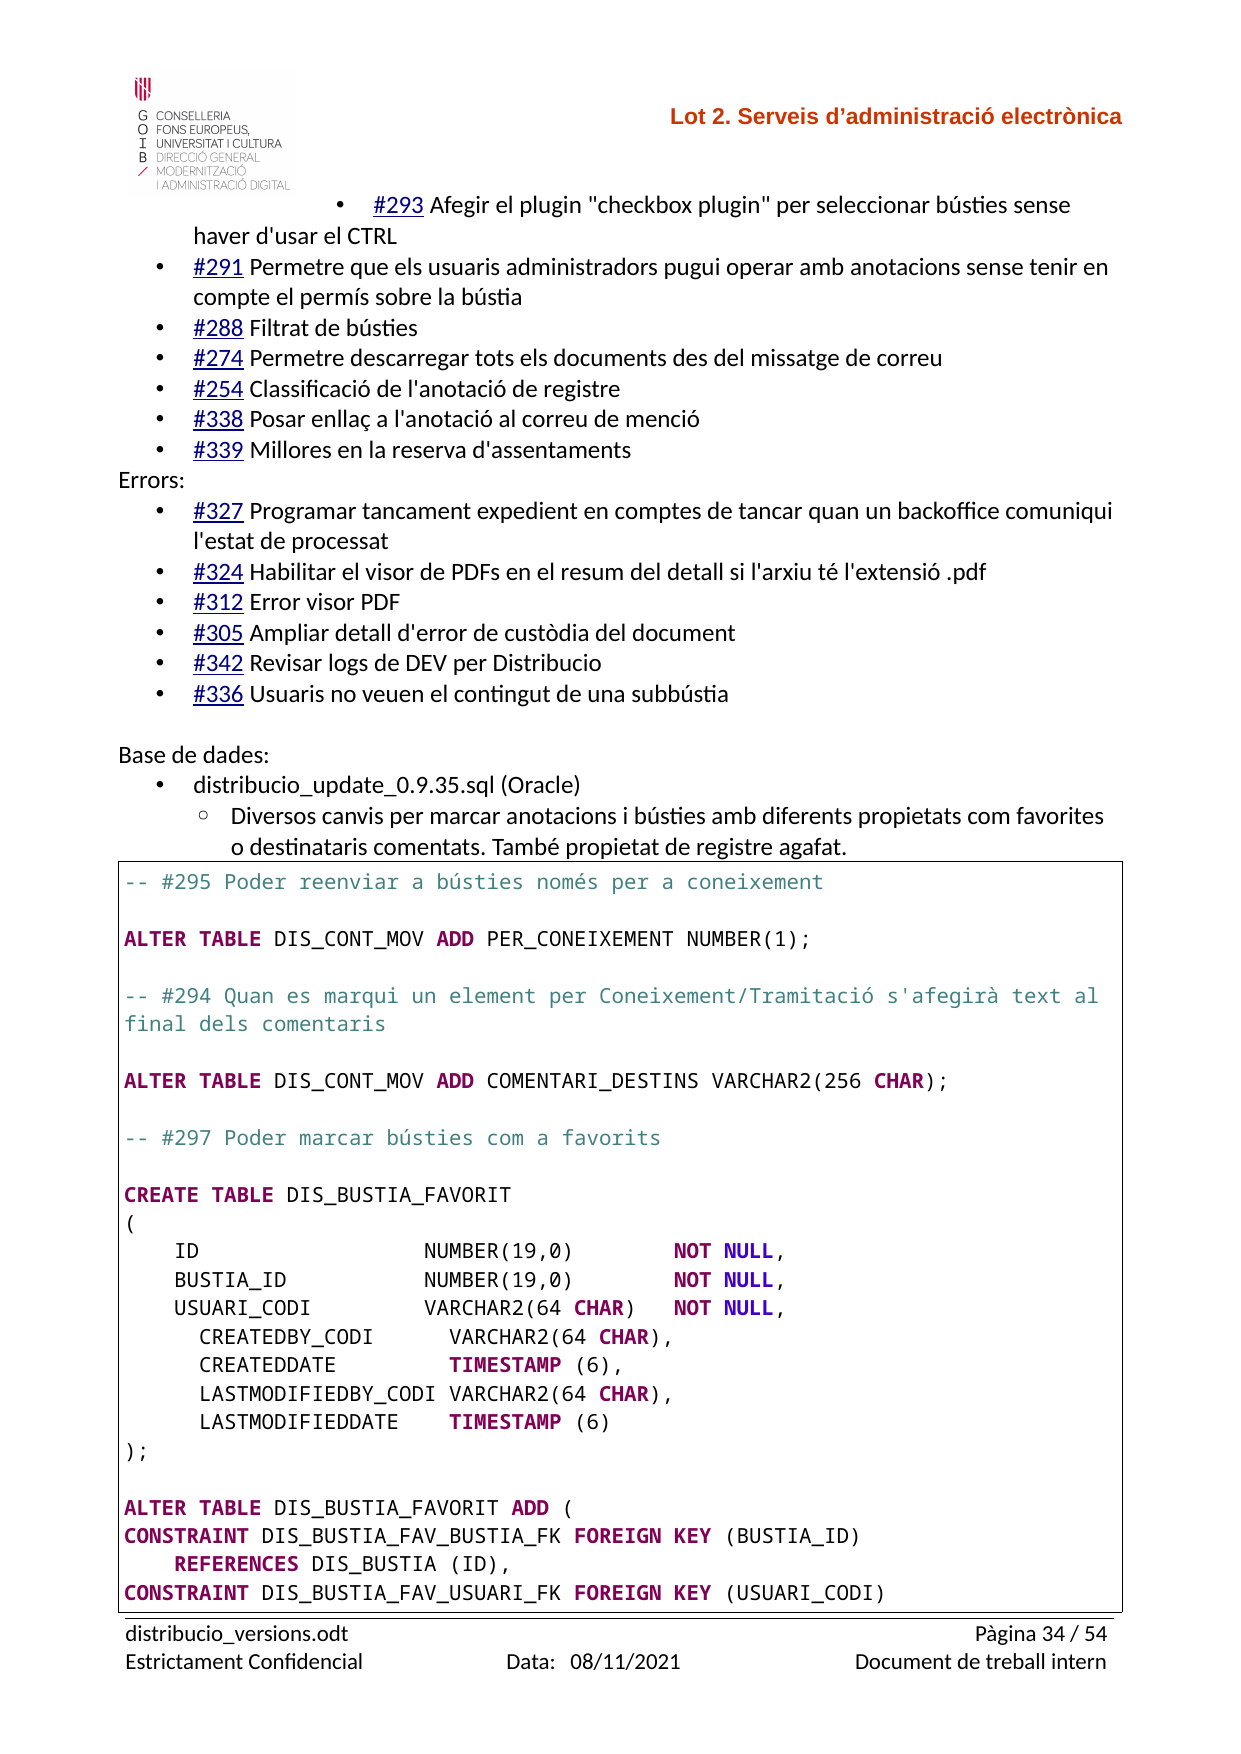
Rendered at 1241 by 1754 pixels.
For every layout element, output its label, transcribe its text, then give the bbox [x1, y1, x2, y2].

list #291 Permetre que els usuaris administradors pugui operar amb anotacions sense tenir en compte el permís sobre la bústia [156, 251, 1122, 312]
text Base de dades: [118, 739, 1122, 769]
list #312 Error visor PDF [156, 586, 1122, 617]
list distribucio_update_0.9.35.sql (Oracle) [156, 769, 1122, 800]
list #327 Programar tancament expedient en comptes de tancar quan un backoffice comuniqui l'estat de processat [156, 495, 1122, 556]
list #288 Filtrat de bústies [156, 312, 1122, 342]
list #274 Permetre descarregar tots els documents des del missatge de correu [156, 342, 1122, 373]
table_header -- #295 Poder reenviar a bústies només per a coneixement ALTER TABLE DIS_CONT_MOV ADD PER_CONEIXEMENT NUMBER(1); -- #294 Quan es marqui un element per Coneixement/Tramitació s'afegirà text al final dels comentaris ALTER TABLE DIS_CONT_MOV ADD COMENTARI_DESTINS VARCHAR2(256 CHAR); -- #297 Poder marcar bústies com a favorits CREATE TABLE DIS_BUSTIA_FAVORIT ( ID NUMBER(19,0) NOT NULL, BUSTIA_ID NUMBER(19,0) NOT NULL, USUARI_CODI VARCHAR2(64 CHAR) NOT NULL, CREATEDBY_CODI VARCHAR2(64 CHAR), CREATEDDATE TIMESTAMP (6), LASTMODIFIEDBY_CODI VARCHAR2(64 CHAR), LASTMODIFIEDDATE TIMESTAMP (6) ); ALTER TABLE DIS_BUSTIA_FAVORIT ADD ( CONSTRAINT DIS_BUSTIA_FAV_BUSTIA_FK FOREIGN KEY (BUSTIA_ID) REFERENCES DIS_BUSTIA (ID), CONSTRAINT DIS_BUSTIA_FAV_USUARI_FK FOREIGN KEY (USUARI_CODI) [119, 862, 1122, 1612]
list #305 Ampliar detall d'error de custòdia del document [156, 617, 1122, 647]
list #324 Habilitar el visor de PDFs en el resum del detall si l'arxiu té l'extensió .pdf [156, 556, 1122, 586]
picture [126, 70, 299, 197]
list #254 Classificació de l'anotació de registre [156, 373, 1122, 403]
list #339 Millores en la reserva d'assentaments [156, 434, 1122, 464]
list #342 Revisar logs de DEV per Distribucio [156, 647, 1122, 678]
list Diversos canvis per marcar anotacions i bústies amb diferents propietats com favorites o destinataris comentats. També propietat de registre agafat. [193, 800, 1122, 861]
list #338 Posar enllaç a l'anotació al correu de menció [156, 403, 1122, 434]
list #293 Afegir el plugin "checkbox plugin" per seleccionar bústies sense haver d'usar el CTRL [156, 190, 1122, 251]
text Errors: [118, 464, 1122, 495]
list #336 Usuaris no veuen el contingut de una subbústia [156, 678, 1122, 708]
